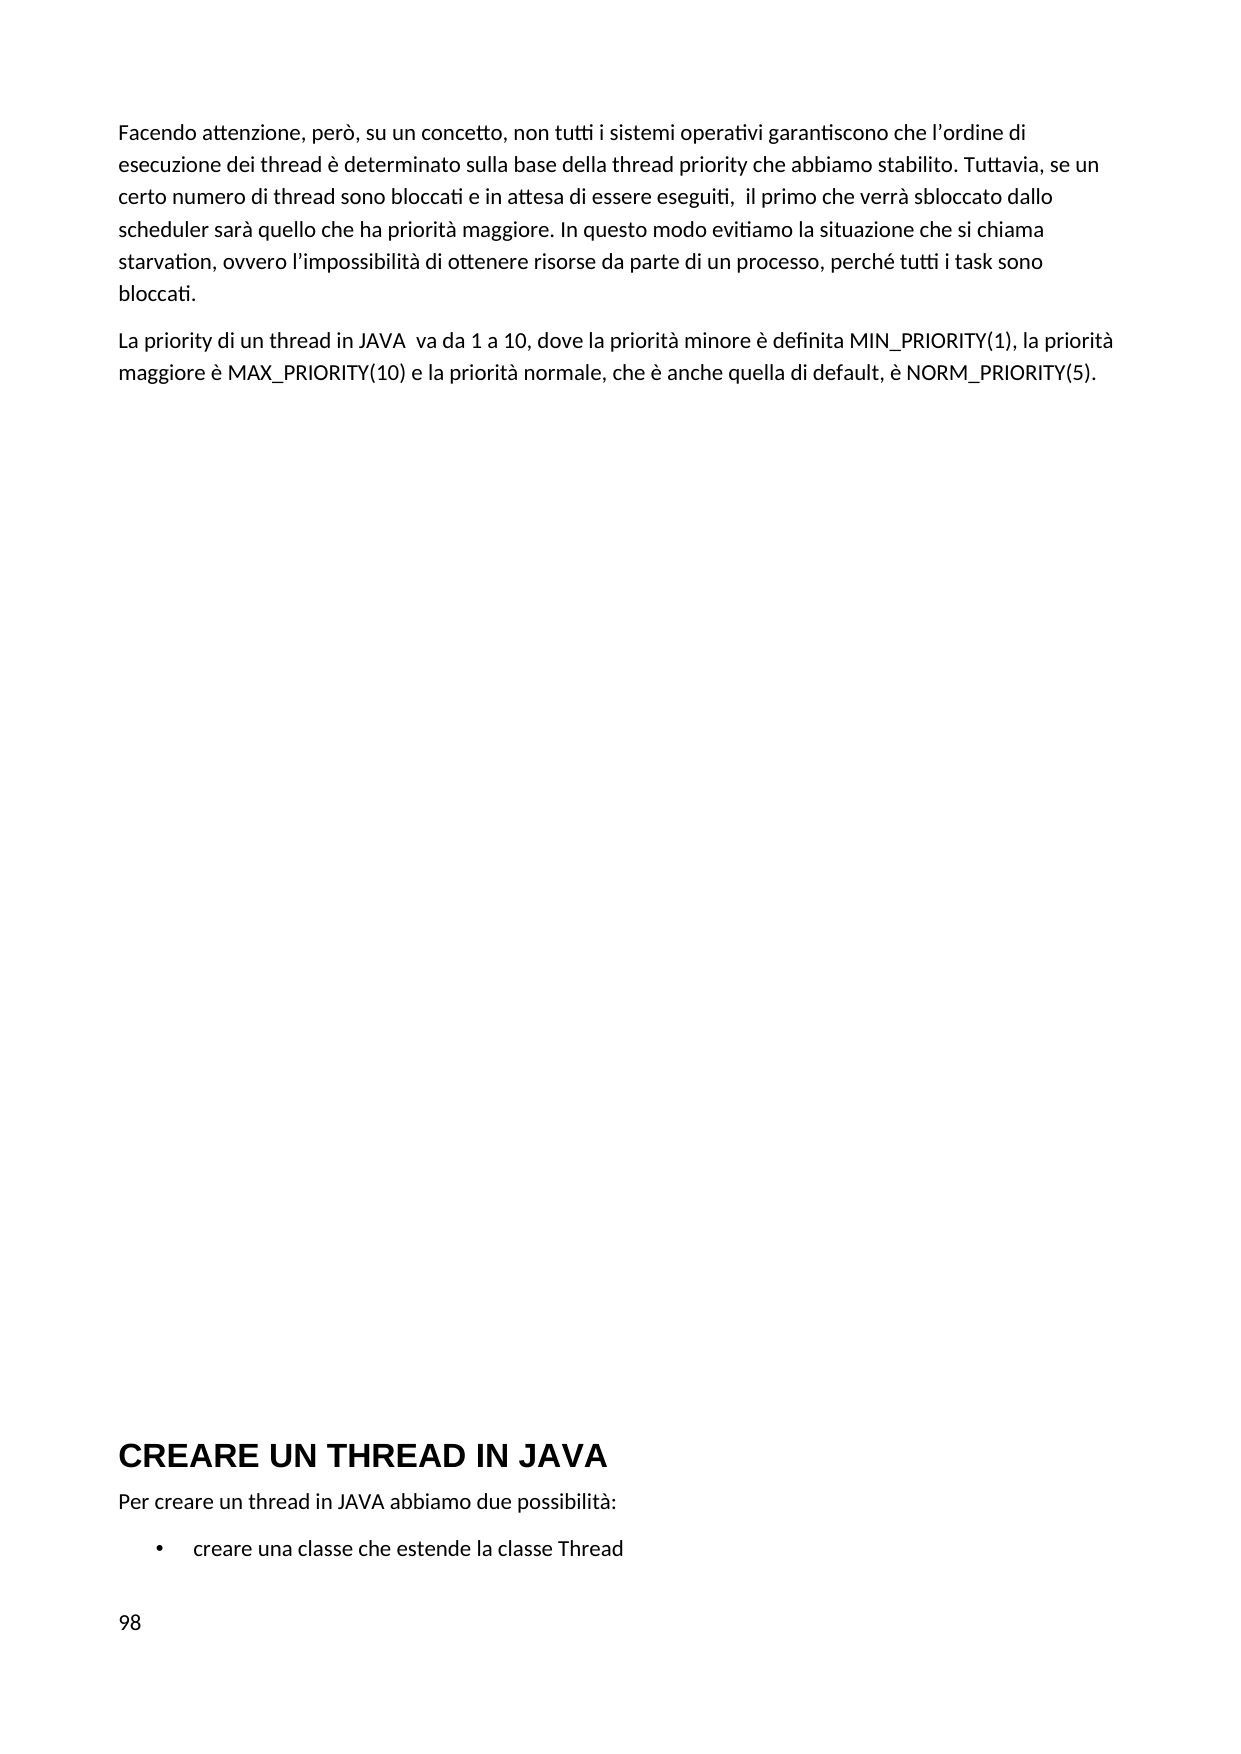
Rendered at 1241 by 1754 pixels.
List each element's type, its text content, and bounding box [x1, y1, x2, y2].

list creare una classe che estende la classe Thread [156, 1534, 1122, 1562]
subtitle CREARE UN THREAD IN JAVA [118, 1436, 1122, 1474]
text Per creare un thread in JAVA abbiamo due possibilità: [118, 1487, 1122, 1515]
text Facendo attenzione, però, su un concetto, non tutti i sistemi operativi garantiscono che l’ordine di esecuzione dei thread è determinato sulla base della thread priority che abbiamo stabilito. Tuttavia, se un certo numero di thread sono bloccati e in attesa di essere eseguiti, il primo che verrà sbloccato dallo scheduler sarà quello che ha priorità maggiore. In questo modo evitiamo la situazione che si chiama starvation, ovvero l’impossibilità di ottenere risorse da parte di un processo, perché tutti i task sono bloccati. [118, 118, 1122, 307]
text La priority di un thread in JAVA va da 1 a 10, dove la priorità minore è definita MIN_PRIORITY(1), la priorità maggiore è MAX_PRIORITY(10) e la priorità normale, che è anche quella di default, è NORM_PRIORITY(5). [118, 326, 1122, 386]
